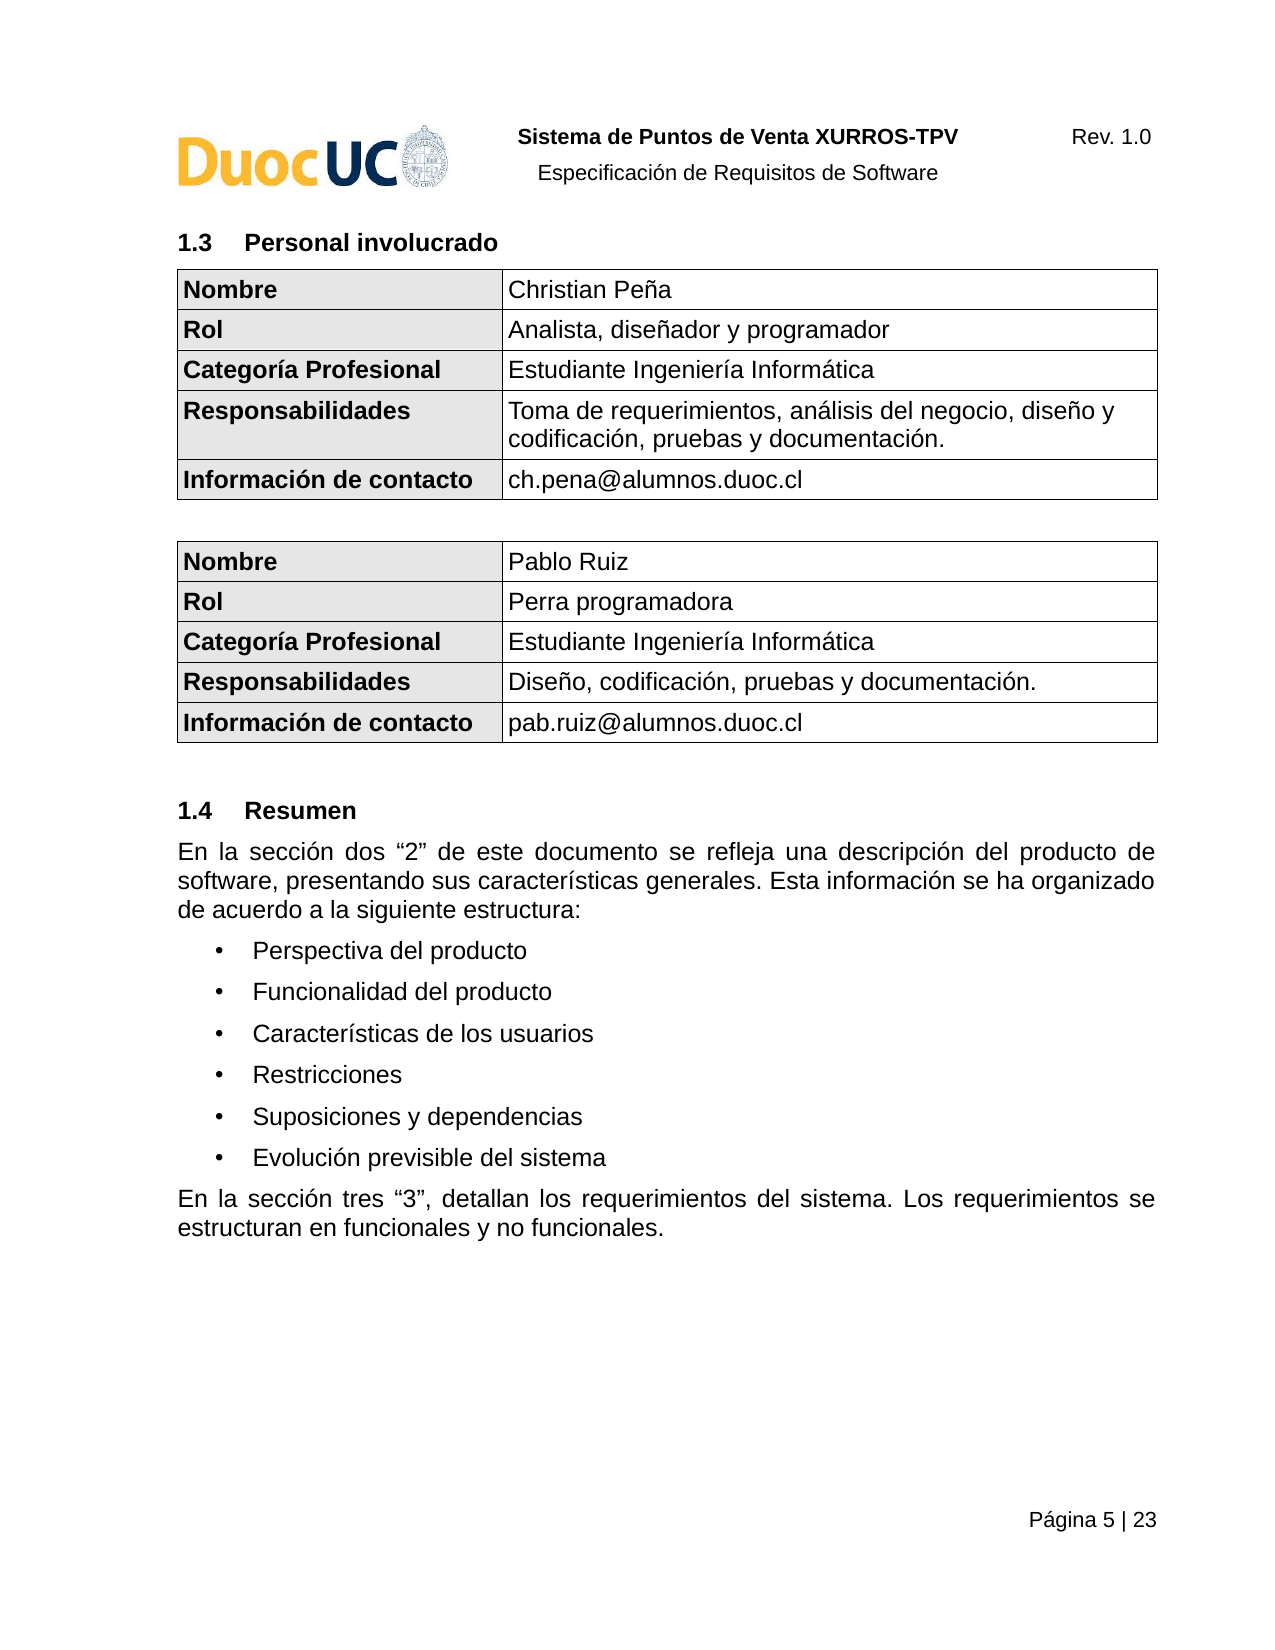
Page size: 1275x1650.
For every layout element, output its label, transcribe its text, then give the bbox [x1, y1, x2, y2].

table_cell Información de contacto [178, 460, 502, 499]
table_header Nombre [178, 542, 502, 581]
picture [178, 125, 449, 187]
list Características de los usuarios [215, 1019, 1157, 1048]
table_cell Analista, diseñador y programador [503, 310, 1157, 349]
list Perspectiva del producto [215, 936, 1157, 965]
list Evolución previsible del sistema [215, 1143, 1157, 1172]
table_cell ch.pena@alumnos.duoc.cl [503, 460, 1157, 499]
table_cell Categoría Profesional [178, 351, 502, 390]
table_header Christian Peña [503, 270, 1157, 309]
list Funcionalidad del producto [215, 977, 1157, 1006]
table_cell Estudiante Ingeniería Informática [503, 622, 1157, 662]
table_cell Toma de requerimientos, análisis del negocio, diseño y codificación, pruebas y documentación. [503, 391, 1157, 459]
table_cell Información de contacto [178, 703, 502, 742]
list Restricciones [215, 1060, 1157, 1089]
table_cell Categoría Profesional [178, 622, 502, 662]
text En la sección dos “2” de este documento se refleja una descripción del producto de software, presentando sus características generales. Esta información se ha organizado de acuerdo a la siguiente estructura: [177, 837, 1157, 923]
table_cell Perra programadora [503, 582, 1157, 621]
table_cell Diseño, codificación, pruebas y documentación. [503, 663, 1157, 702]
table_cell Responsabilidades [178, 663, 502, 702]
subtitle Resumen [177, 796, 1157, 825]
table_cell Rol [178, 582, 502, 621]
table_cell pab.ruiz@alumnos.duoc.cl [503, 703, 1157, 742]
list Suposiciones y dependencias [215, 1101, 1157, 1130]
table_cell Estudiante Ingeniería Informática [503, 351, 1157, 390]
table_header Pablo Ruiz [503, 542, 1157, 581]
table_cell Responsabilidades [178, 391, 502, 459]
subtitle Personal involucrado [177, 228, 1157, 256]
text En la sección tres “3”, detallan los requerimientos del sistema. Los requerimientos se estructuran en funcionales y no funcionales. [177, 1184, 1157, 1242]
table_header Nombre [178, 270, 502, 309]
table_cell Rol [178, 310, 502, 349]
